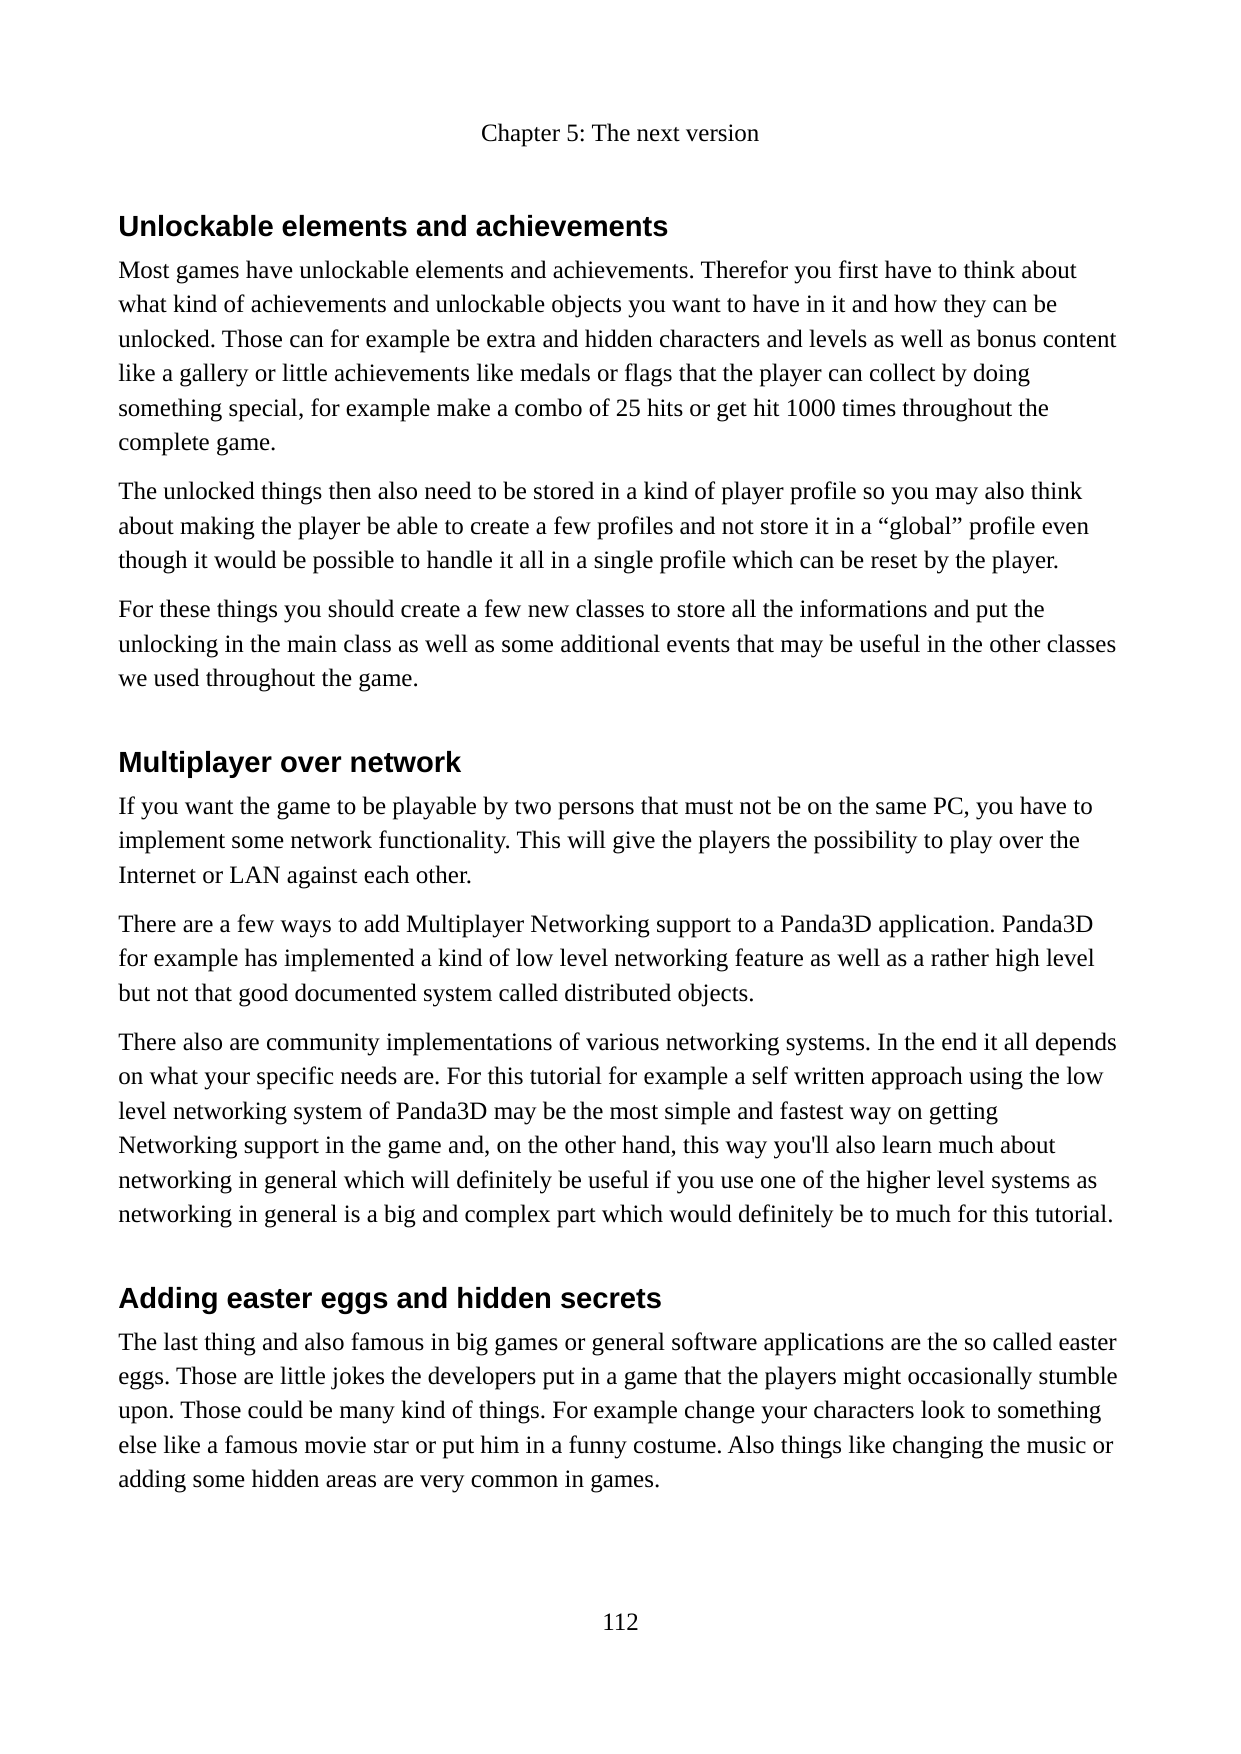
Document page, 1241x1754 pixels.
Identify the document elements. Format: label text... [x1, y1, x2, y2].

text There are a few ways to add Multiplayer Networking support to a Panda3D application. Panda3D for example has implemented a kind of low level networking feature as well as a rather high level but not that good documented system called distributed objects. [118, 909, 1122, 1006]
subtitle Multiplayer over network [118, 745, 1122, 778]
text The unlocked things then also need to be stored in a kind of player profile so you may also think about making the player be able to create a few profiles and not store it in a “global” profile even though it would be possible to handle it all in a single profile which can be reset by the player. [118, 476, 1122, 574]
text If you want the game to be playable by two persons that must not be on the same PC, you have to implement some network functionality. This will give the players the possibility to play over the Internet or LAN against each other. [118, 791, 1122, 888]
text There also are community implementations of various networking systems. In the end it all depends on what your specific needs are. For this tutorial for example a self written approach using the low level networking system of Panda3D may be the most simple and fastest way on getting Networking support in the game and, on the other hand, this way you'll also learn much about networking in general which will definitely be useful if you use one of the higher level systems as networking in general is a big and complex part which would definitely be to much for this tutorial. [118, 1027, 1122, 1228]
subtitle Adding easter eggs and hidden secrets [118, 1281, 1122, 1314]
text Most games have unlockable elements and achievements. Therefor you first have to think about what kind of achievements and unlockable objects you want to have in it and how they can be unlocked. Those can for example be extra and hidden characters and levels as well as bonus content like a gallery or little achievements like medals or flags that the player can collect by doing something special, for example make a combo of 25 hits or get hit 1000 times throughout the complete game. [118, 255, 1122, 456]
text The last thing and also famous in big games or general software applications are the so called easter eggs. Those are little jokes the developers put in a game that the players might occasionally stumble upon. Those could be many kind of things. For example change your characters look to something else like a famous movie star or put him in a funny costume. Also things like changing the music or adding some hidden areas are very common in games. [118, 1327, 1122, 1493]
text For these things you should create a few new classes to store all the informations and put the unlocking in the main class as well as some additional events that may be useful in the other classes we used throughout the game. [118, 594, 1122, 692]
subtitle Unlockable elements and achievements [118, 209, 1122, 242]
